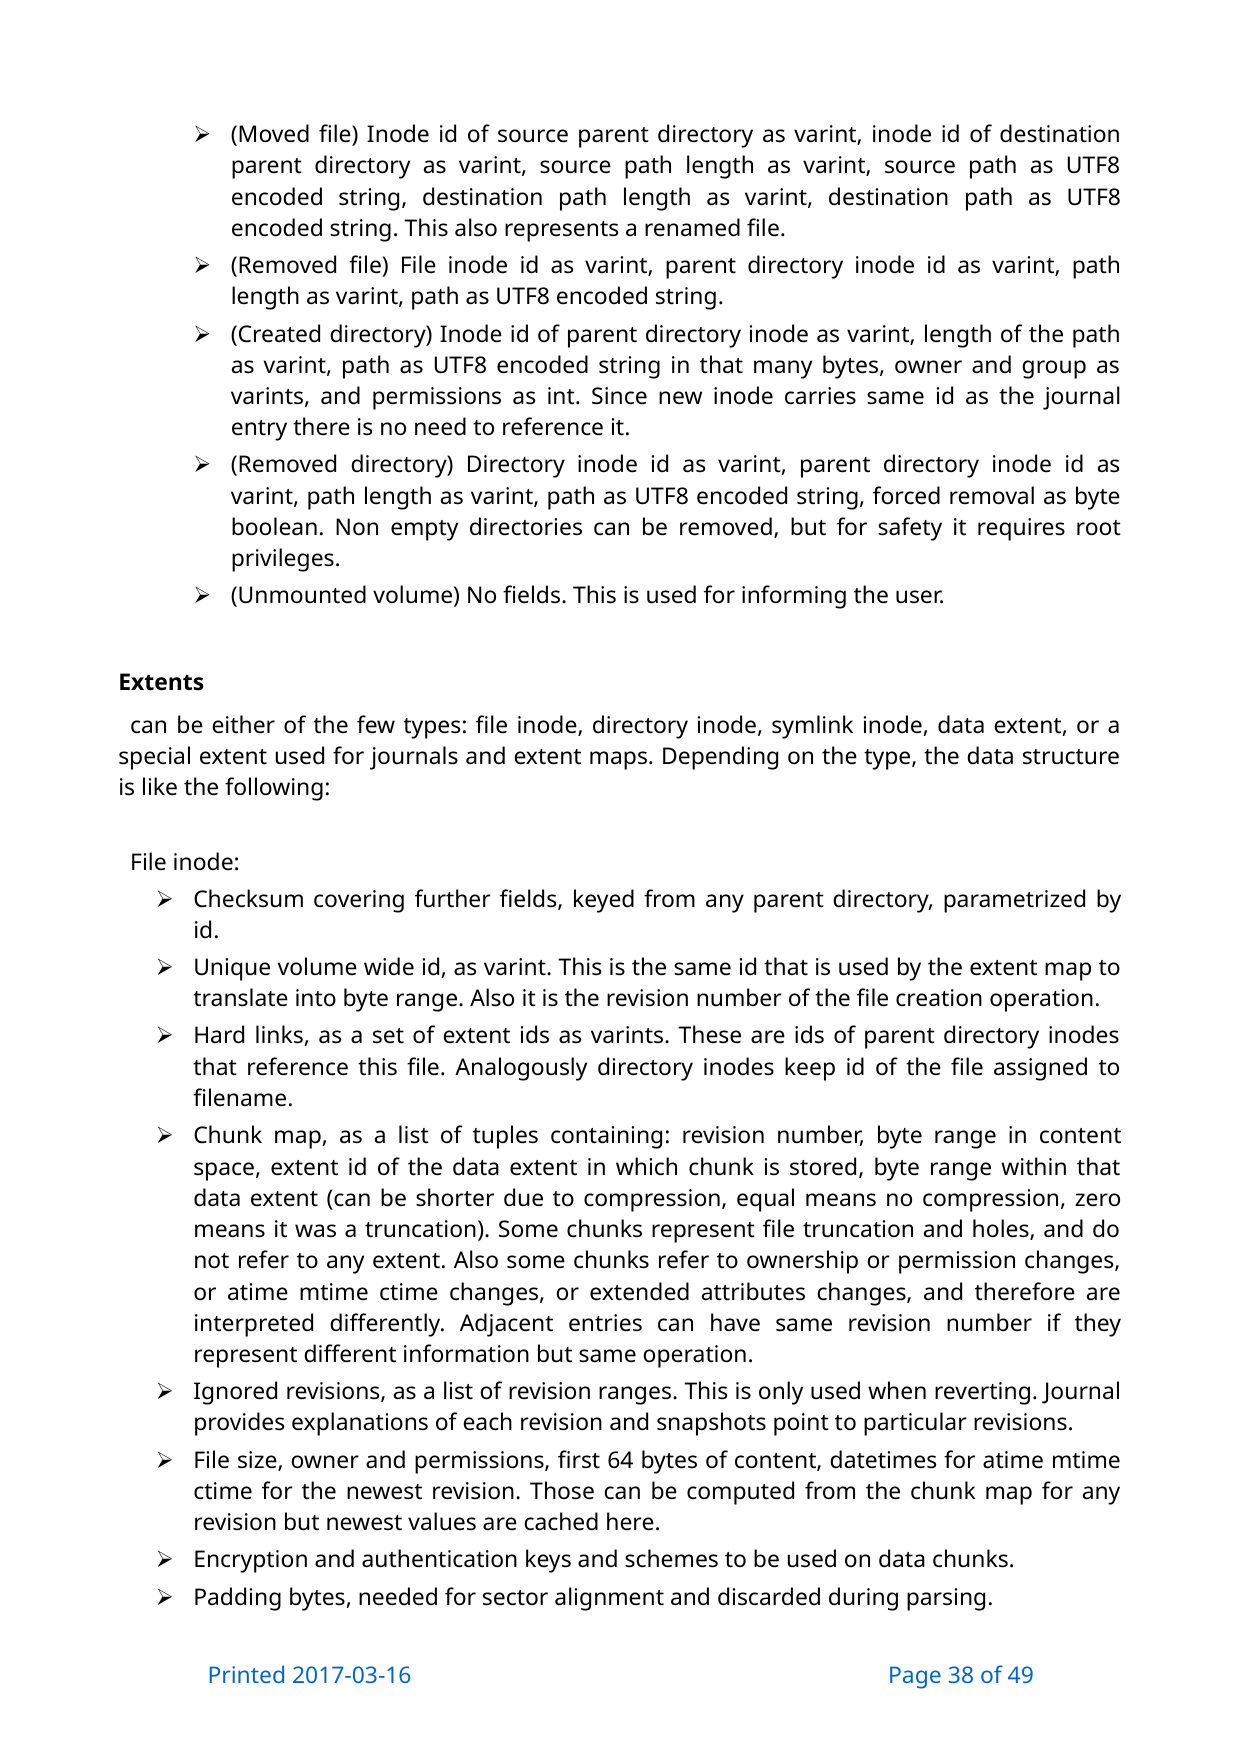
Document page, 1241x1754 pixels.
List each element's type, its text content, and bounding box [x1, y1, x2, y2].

list Ignored revisions, as a list of revision ranges. This is only used when reverting. Journal provides explanations of each revision and snapshots point to particular revisions. [156, 1375, 1122, 1438]
list Chunk map, as a list of tuples containing: revision number, byte range in content space, extent id of the data extent in which chunk is stored, byte range within that data extent (can be shorter due to compression, equal means no compression, zero means it was a truncation). Some chunks represent file truncation and holes, and do not refer to any extent. Also some chunks refer to ownership or permission changes, or atime mtime ctime changes, or extended attributes changes, and therefore are interpreted differently. Adjacent entries can have same revision number if they represent different information but same operation. [156, 1119, 1122, 1369]
list (Removed directory) Directory inode id as varint, parent directory inode id as varint, path length as varint, path as UTF8 encoded string, forced removal as byte boolean. Non empty directories can be removed, but for safety it requires root privileges. [193, 448, 1122, 573]
list Checksum covering further fields, keyed from any parent directory, parametrized by id. [156, 883, 1122, 945]
list File size, owner and permissions, first 64 bytes of content, datetimes for atime mtime ctime for the newest revision. Those can be computed from the chunk map for any revision but newest values are cached here. [156, 1443, 1122, 1537]
list Encryption and authentication keys and schemes to be used on data chunks. [156, 1543, 1122, 1574]
list Padding bytes, needed for sector alignment and discarded during parsing. [156, 1580, 1122, 1612]
subtitle Extents [118, 666, 1122, 697]
text File inode: [118, 845, 1122, 877]
list (Moved file) Inode id of source parent directory as varint, inode id of destination parent directory as varint, source path length as varint, source path as UTF8 encoded string, destination path length as varint, destination path as UTF8 encoded string. This also represents a renamed file. [193, 118, 1122, 243]
list (Unmounted volume) No fields. This is used for informing the user. [193, 579, 1122, 611]
list Unique volume wide id, as varint. This is the same id that is used by the extent map to translate into byte range. Also it is the revision number of the file creation operation. [156, 951, 1122, 1013]
list (Removed file) File inode id as varint, parent directory inode id as varint, path length as varint, path as UTF8 encoded string. [193, 249, 1122, 312]
list Hard links, as a set of extent ids as varints. These are ids of parent directory inodes that reference this file. Analogously directory inodes keep id of the file assigned to filename. [156, 1019, 1122, 1113]
text can be either of the few types: file inode, directory inode, symlink inode, data extent, or a special extent used for journals and extent maps. Depending on the type, the data structure is like the following: [118, 708, 1122, 802]
list (Created directory) Inode id of parent directory inode as varint, length of the path as varint, path as UTF8 encoded string in that many bytes, owner and group as varints, and permissions as int. Since new inode carries same id as the journal entry there is no need to reference it. [193, 317, 1122, 442]
